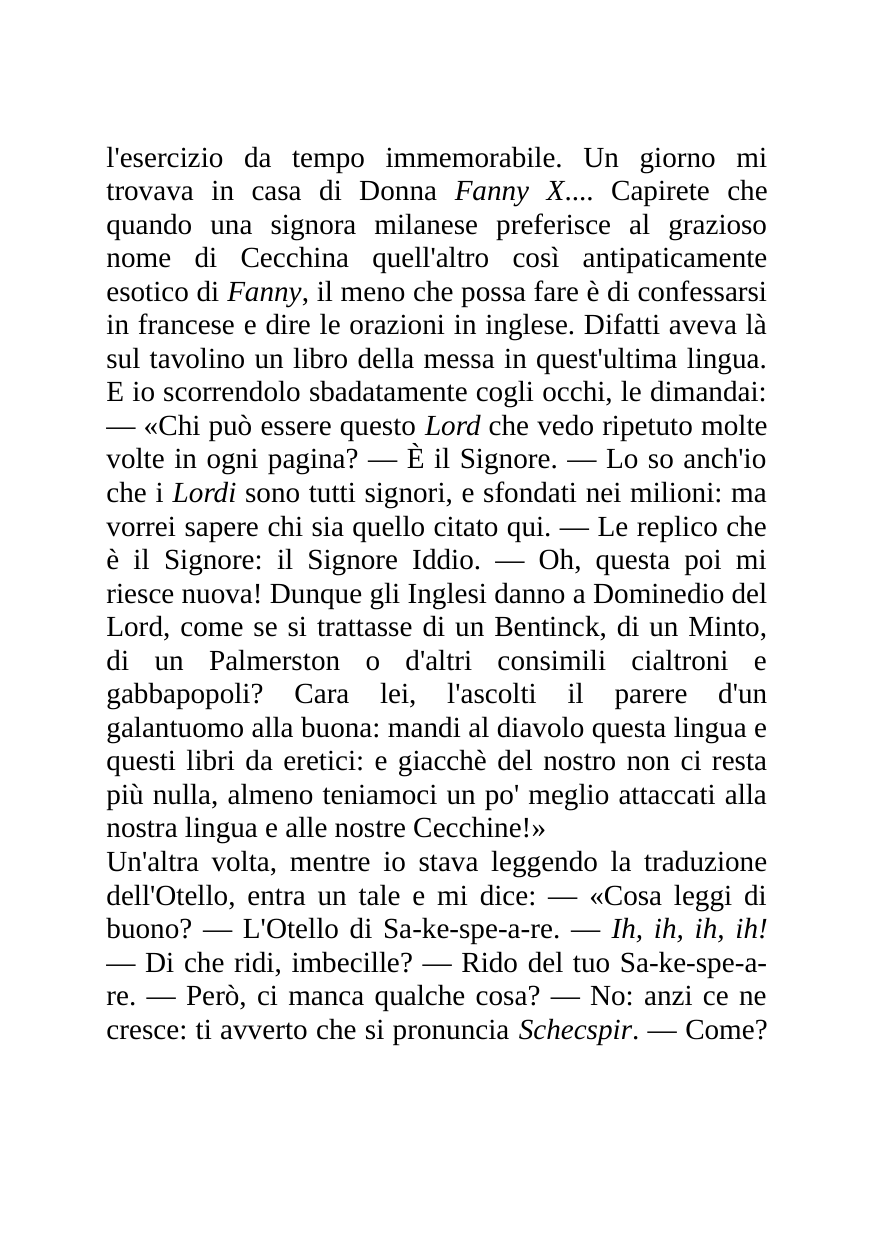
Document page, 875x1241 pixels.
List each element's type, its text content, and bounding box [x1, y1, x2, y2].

text Un'altra volta, mentre io stava leggendo la traduzione dell'Otello, entra un tale e mi dice: ― «Cosa leggi di buono? ― L'Otello di Sa-ke-spe-a-re. ― Ih, ih, ih, ih! ― Di che ridi, imbecille? ― Rido del tuo Sa-ke-spe-a-re. ― Però, ci manca qualche cosa? ― No: anzi ce ne cresce: ti avverto che si pronuncia Schecspir. ― Come? [106, 844, 768, 1045]
text l'esercizio da tempo immemorabile. Un giorno mi trovava in casa di Donna Fanny X.... Capirete che quando una signora milanese preferisce al grazioso nome di Cecchina quell'altro così antipaticamente esotico di Fanny, il meno che possa fare è di confessarsi in francese e dire le orazioni in inglese. Difatti aveva là sul tavolino un libro della messa in quest'ultima lingua. E io scorrendolo sbadatamente cogli occhi, le dimandai: ― «Chi può essere questo Lord che vedo ripetuto molte volte in ogni pagina? ― È il Signore. ― Lo so anch'io che i Lordi sono tutti signori, e sfondati nei milioni: ma vorrei sapere chi sia quello citato qui. ― Le replico che è il Signore: il Signore Iddio. ― Oh, questa poi mi riesce nuova! Dunque gli Inglesi danno a Dominedio del Lord, come se si trattasse di un Bentinck, di un Minto, di un Palmerston o d'altri consimili cialtroni e gabbapopoli? Cara lei, l'ascolti il parere d'un galantuomo alla buona: mandi al diavolo questa lingua e questi libri da eretici: e giacchè del nostro non ci resta più nulla, almeno teniamoci un po' meglio attaccati alla nostra lingua e alle nostre Cecchine!» [106, 140, 768, 844]
